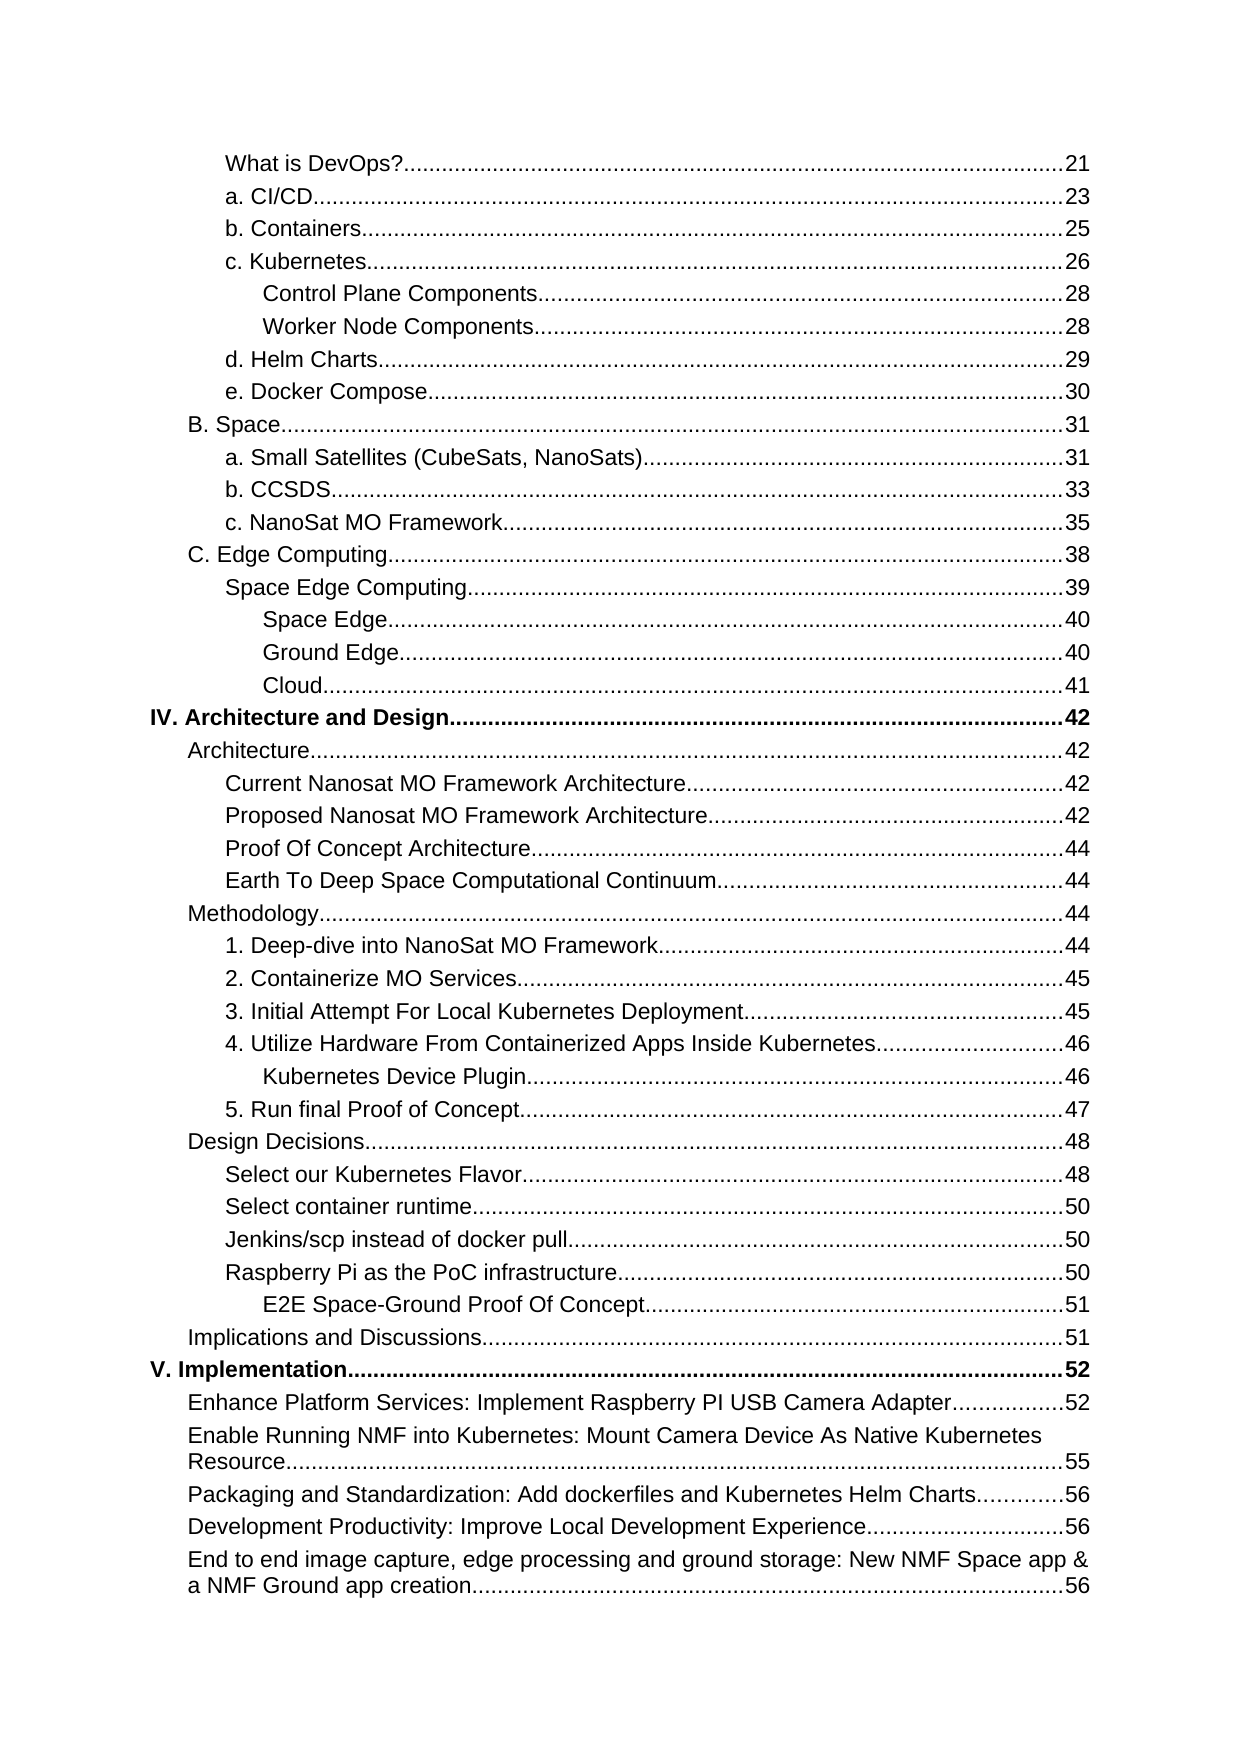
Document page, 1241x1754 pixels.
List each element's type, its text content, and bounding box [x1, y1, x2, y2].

text Ground Edge 40 [262, 639, 1090, 665]
text V. Implementation 52 [150, 1356, 1090, 1383]
text 1. Deep-dive into NanoSat MO Framework 44 [225, 932, 1090, 959]
text B. Space 31 [187, 411, 1090, 437]
text 3. Initial Attempt For Local Kubernetes Deployment 45 [225, 998, 1090, 1024]
text Space Edge 40 [262, 606, 1090, 633]
text d. Helm Charts 29 [225, 346, 1090, 372]
text What is DevOps? 21 [225, 150, 1090, 176]
text e. Docker Compose 30 [225, 378, 1090, 404]
text Earth To Deep Space Computational Continuum 44 [225, 867, 1090, 894]
text Control Plane Components 28 [262, 280, 1090, 307]
text Implications and Discussions 51 [187, 1324, 1090, 1350]
text Select our Kubernetes Flavor 48 [225, 1161, 1090, 1187]
text b. CCSDS 33 [225, 476, 1090, 502]
text 4. Utilize Hardware From Containerized Apps Inside Kubernetes 46 [225, 1030, 1090, 1057]
text Current Nanosat MO Framework Architecture 42 [225, 769, 1090, 796]
text Architecture 42 [187, 737, 1090, 763]
text Packaging and Standardization: Add dockerfiles and Kubernetes Helm Charts 56 [187, 1481, 1090, 1507]
text Cloud 41 [262, 672, 1090, 698]
text Proposed Nanosat MO Framework Architecture 42 [225, 802, 1090, 828]
text Jenkins/scp instead of docker pull 50 [225, 1226, 1090, 1252]
text c. NanoSat MO Framework 35 [225, 509, 1090, 535]
text a. CI/CD 23 [225, 183, 1090, 209]
text Design Decisions 48 [187, 1128, 1090, 1154]
text End to end image capture, edge processing and ground storage: New NMF Space app & a NMF Ground app creation 56 [187, 1546, 1090, 1598]
text Proof Of Concept Architecture 44 [225, 835, 1090, 861]
text C. Edge Computing 38 [187, 541, 1090, 568]
text Worker Node Components 28 [262, 313, 1090, 339]
text Enable Running NMF into Kubernetes: Mount Camera Device As Native Kubernetes Resource 55 [187, 1422, 1090, 1474]
text E2E Space-Ground Proof Of Concept 51 [262, 1291, 1090, 1317]
text Kubernetes Device Plugin 46 [262, 1063, 1090, 1089]
text b. Containers 25 [225, 215, 1090, 242]
text Select container runtime 50 [225, 1193, 1090, 1220]
text c. Kubernetes 26 [225, 248, 1090, 274]
text Development Productivity: Improve Local Development Experience 56 [187, 1513, 1090, 1539]
text Enhance Platform Services: Implement Raspberry PI USB Camera Adapter 52 [187, 1389, 1090, 1415]
text Space Edge Computing 39 [225, 574, 1090, 600]
text IV. Architecture and Design 42 [150, 704, 1090, 731]
text 2. Containerize MO Services 45 [225, 965, 1090, 991]
text a. Small Satellites (CubeSats, NanoSats) 31 [225, 443, 1090, 470]
text Methodology 44 [187, 900, 1090, 926]
text 5. Run final Proof of Concept 47 [225, 1096, 1090, 1122]
text Raspberry Pi as the PoC infrastructure 50 [225, 1258, 1090, 1285]
